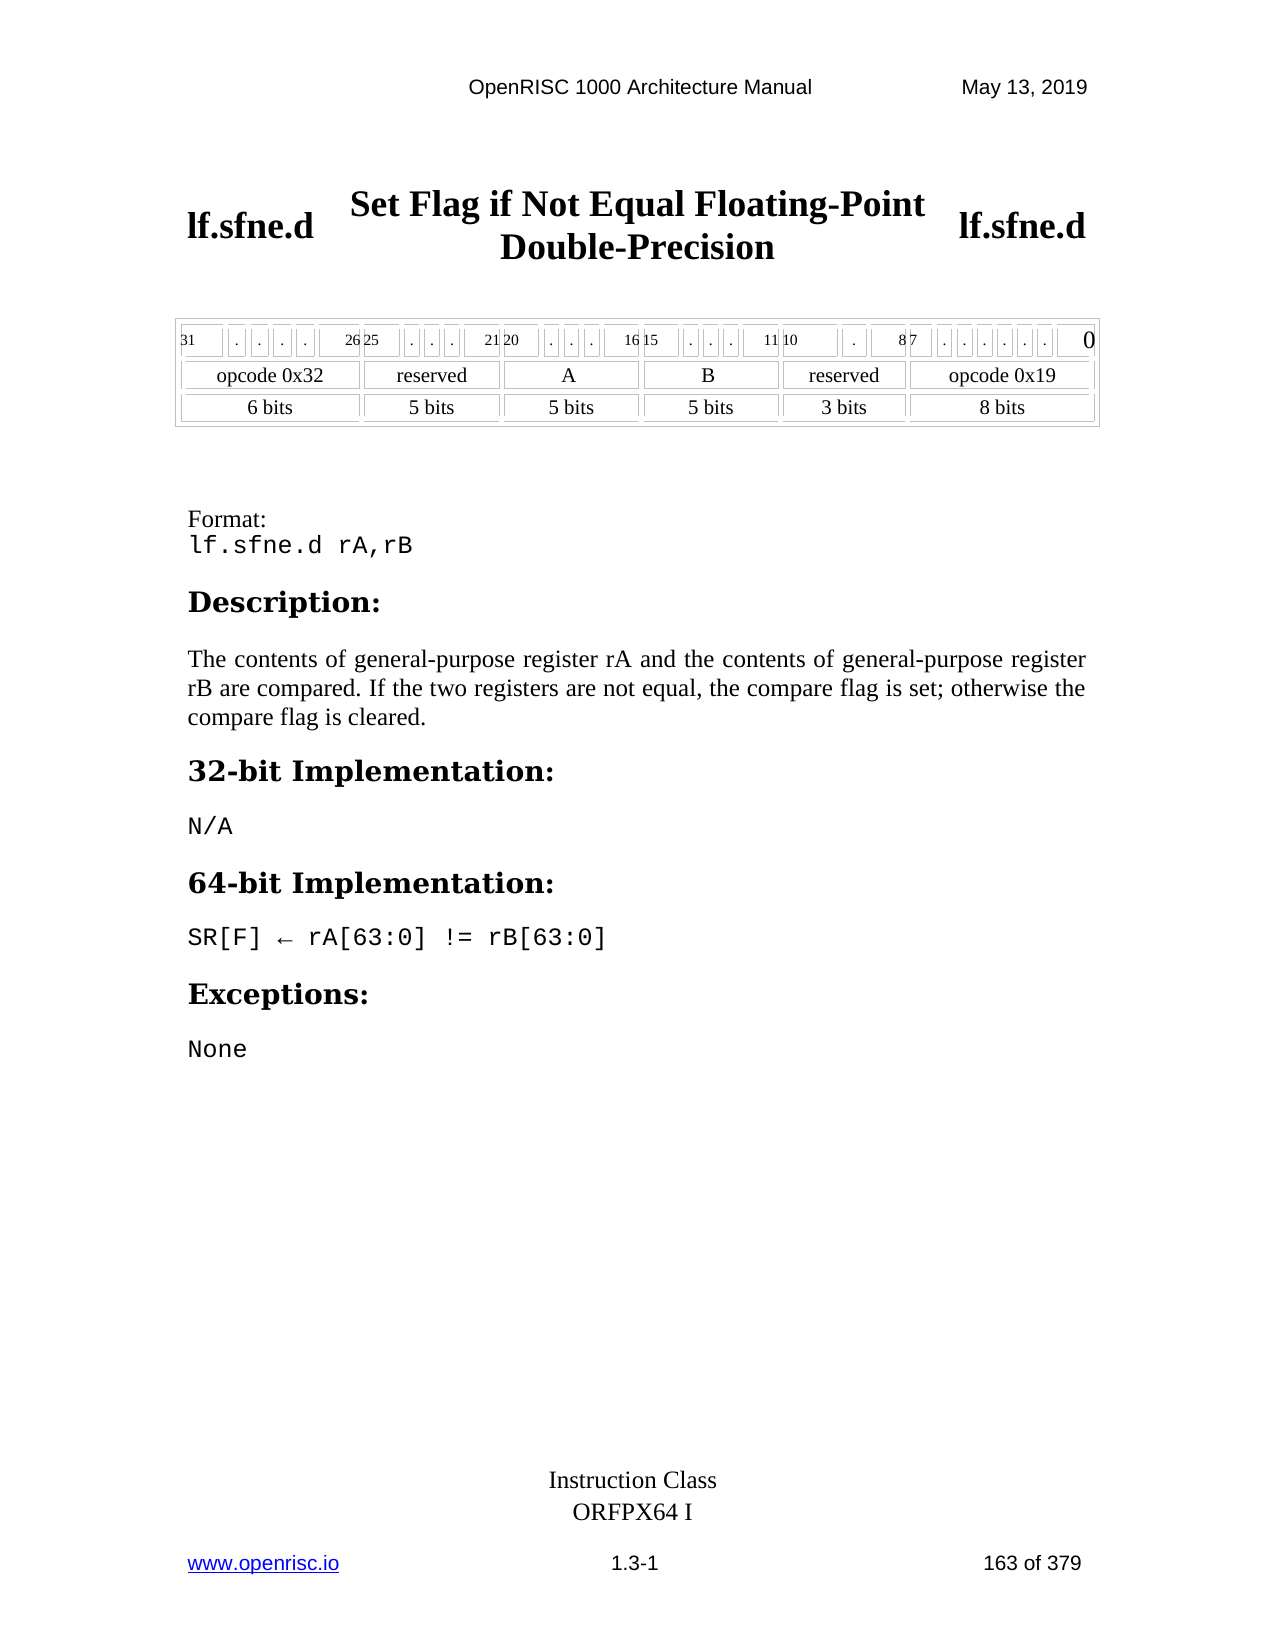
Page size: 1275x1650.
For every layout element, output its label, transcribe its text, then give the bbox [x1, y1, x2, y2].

text Exceptions: [187, 978, 1087, 1011]
text SR[F] ← rA[63:0] != rB[63:0] [187, 925, 1087, 953]
text 32-bit Implementation: [187, 755, 1087, 788]
text The contents of general-purpose register rA and the contents of general-purpose register rB are compared. If the two registers are not equal, the compare flag is set; otherwise the compare flag is cleared. [187, 644, 1087, 730]
text 64-bit Implementation: [187, 867, 1087, 900]
text N/A [187, 813, 1087, 842]
text None [187, 1036, 1087, 1064]
text lf.sfne.d rA,rB [187, 533, 1087, 561]
text Format: [187, 504, 1087, 533]
text Description: [187, 586, 1087, 619]
